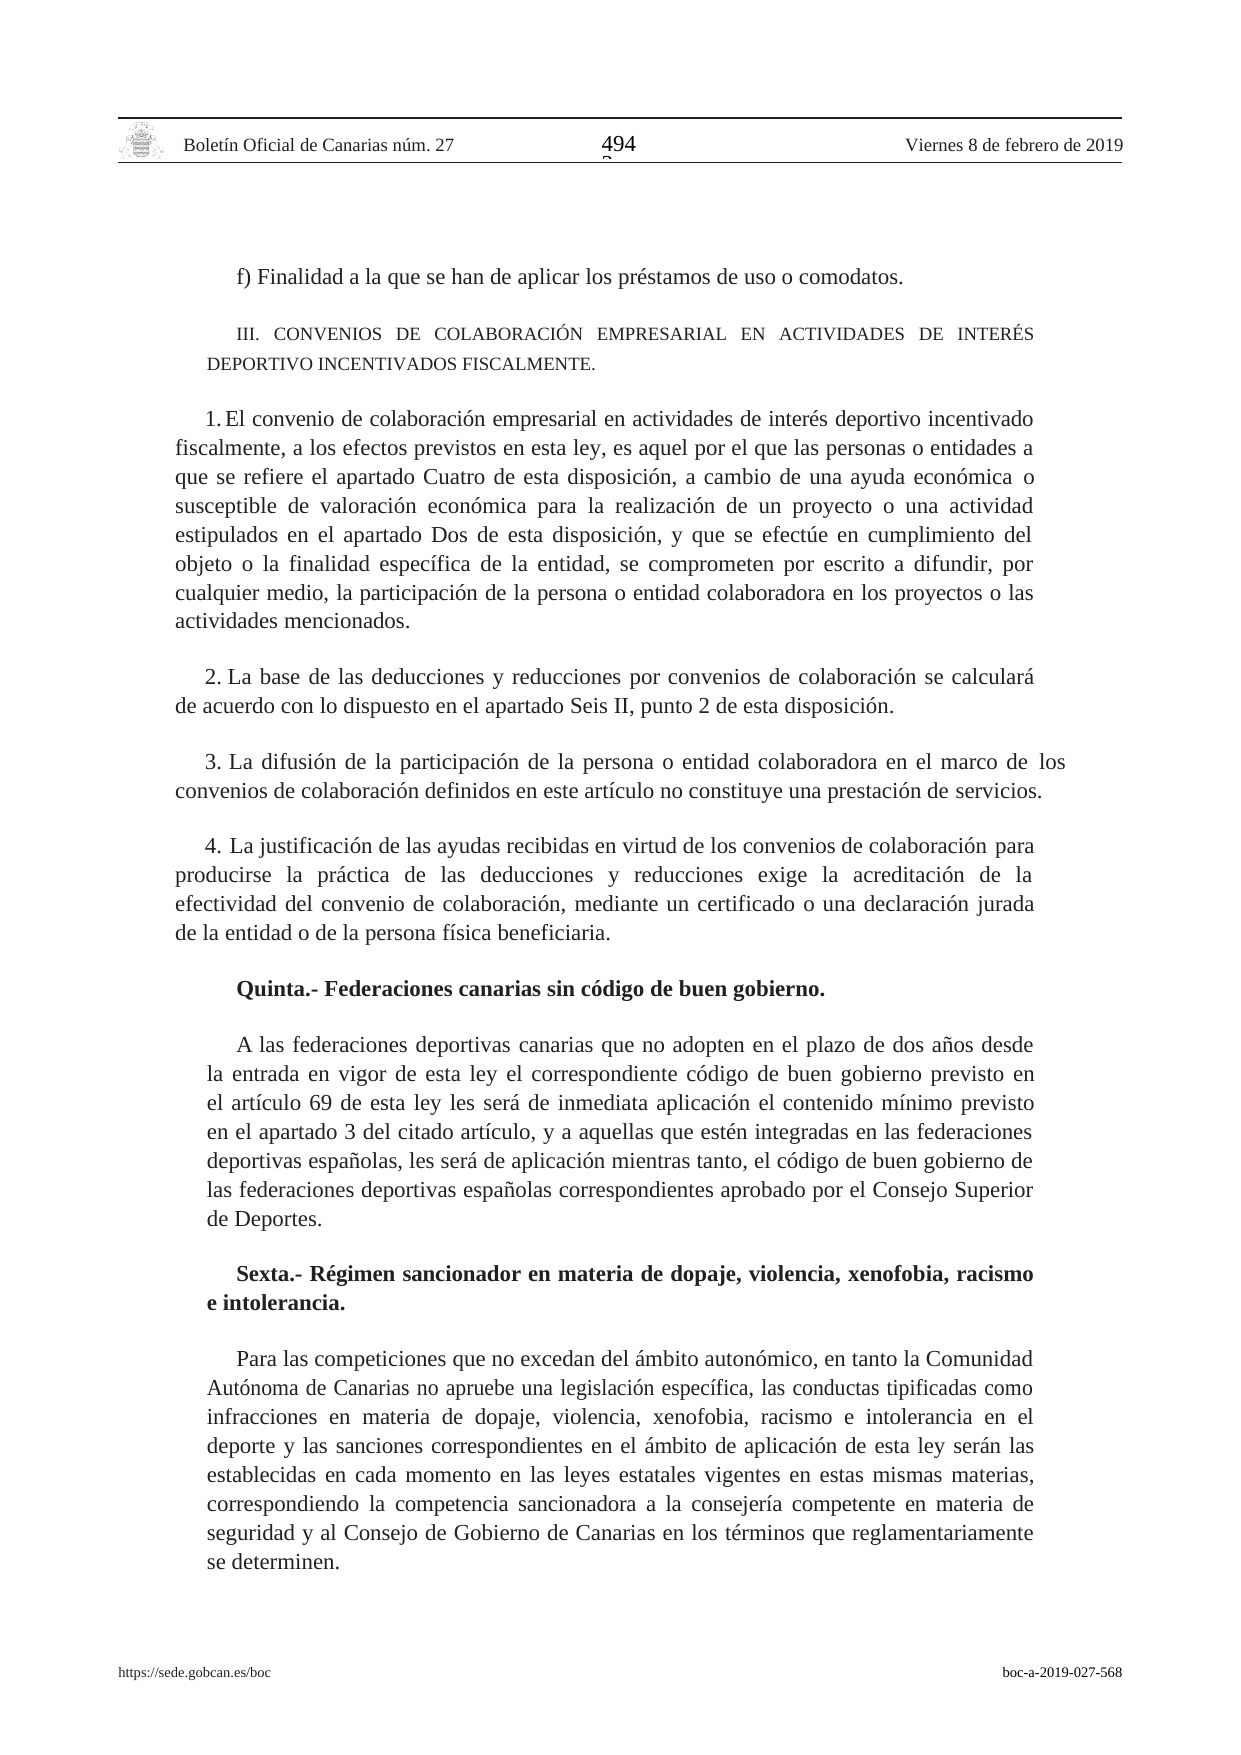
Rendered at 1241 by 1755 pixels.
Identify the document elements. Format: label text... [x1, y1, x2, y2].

text A las federaciones deportivas canarias que no adopten en el plazo de dos años desde la entrada en vigor de esta ley el correspondiente código de buen gobierno previsto en el artículo 69 de esta ley les será de inmediata aplicación el contenido mínimo previsto en el apartado 3 del citado artículo, y a aquellas que estén integradas en las federaciones deportivas españolas, les será de aplicación mientras tanto, el código de buen gobierno de las federaciones deportivas españolas correspondientes aprobado por el Consejo Superior de Deportes. [207, 1031, 1034, 1231]
list La base de las deducciones y reducciones por convenios de colaboración se calculará de acuerdo con lo dispuesto en el apartado Seis II, punto 2 de esta disposición. [175, 663, 1034, 718]
text Para las competiciones que no excedan del ámbito autonómico, en tanto la Comunidad Autónoma de Canarias no apruebe una legislación específica, las conductas tipificadas como infracciones en materia de dopaje, violencia, xenofobia, racismo e intolerancia en el deporte y las sanciones correspondientes en el ámbito de aplicación de esta ley serán las establecidas en cada momento en las leyes estatales vigentes en estas mismas materias, correspondiendo la competencia sancionadora a la consejería competente en materia de seguridad y al Consejo de Gobierno de Canarias en los términos que reglamentariamente se determinen. [207, 1345, 1034, 1574]
list La justificación de las ayudas recibidas en virtud de los convenios de colaboración para producirse la práctica de las deducciones y reducciones exige la acreditación de la efectividad del convenio de colaboración, mediante un certificado o una declaración jurada de la entidad o de la persona física beneficiaria. [175, 832, 1034, 946]
subtitle Sexta.- Régimen sancionador en materia de dopaje, violencia, xenofobia, racismo e intolerancia. [207, 1261, 1034, 1316]
list La difusión de la participación de la persona o entidad colaboradora en el marco de los convenios de colaboración definidos en este artículo no constituye una prestación de servicios. [175, 748, 1066, 803]
list El convenio de colaboración empresarial en actividades de interés deportivo incentivado fiscalmente, a los efectos previstos en esta ley, es aquel por el que las personas o entidades a que se refiere el apartado Cuatro de esta disposición, a cambio de una ayuda económica o susceptible de valoración económica para la realización de un proyecto o una actividad estipulados en el apartado Dos de esta disposición, y que se efectúe en cumplimiento del objeto o la finalidad específica de la entidad, se comprometen por escrito a difundir, por cualquier medio, la participación de la persona o entidad colaboradora en los proyectos o las actividades mencionados. [175, 405, 1034, 634]
list Finalidad a la que se han de aplicar los préstamos de uso o comodatos. [236, 263, 1066, 289]
subtitle Quinta.- Federaciones canarias sin código de buen gobierno. [236, 975, 1066, 1001]
list CONVENIOS DE COLABORACIÓN EMPRESARIAL EN ACTIVIDADES DE INTERÉS DEPORTIVO INCENTIVADOS FISCALMENTE. [207, 323, 1034, 374]
